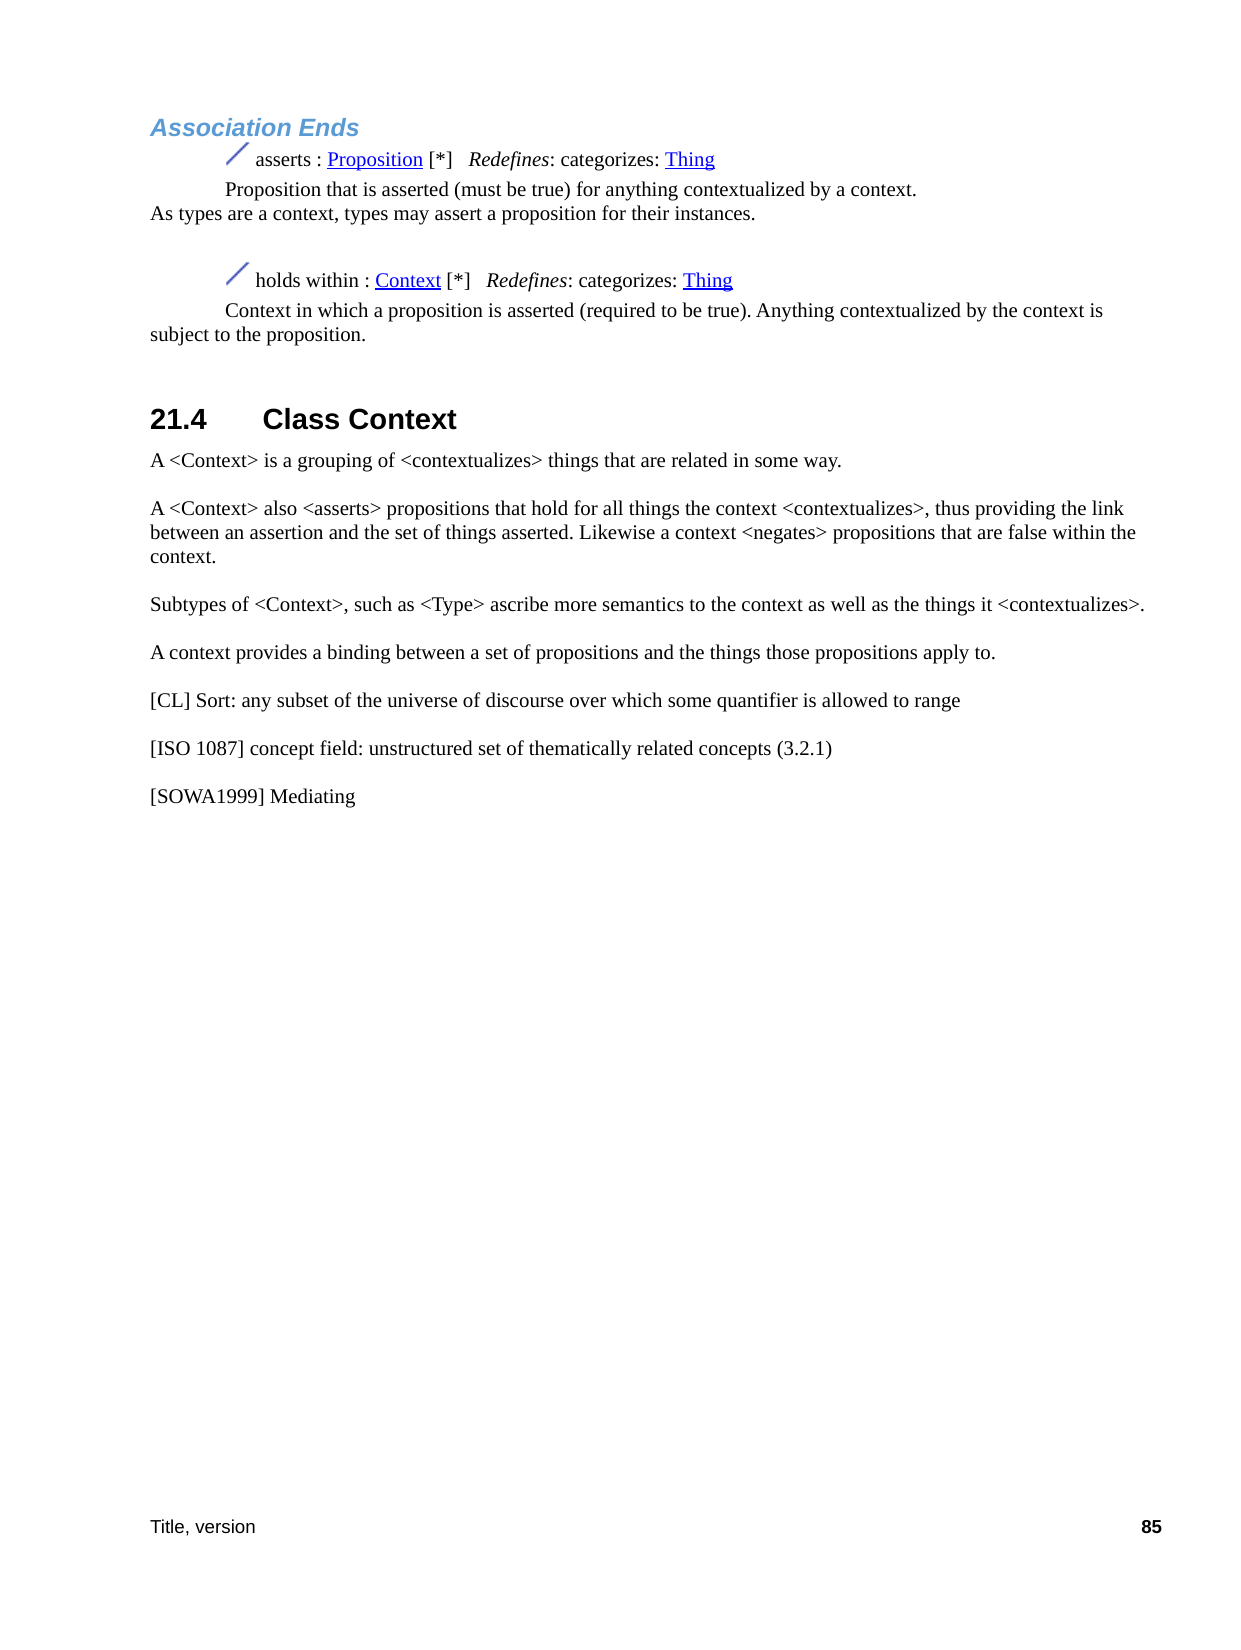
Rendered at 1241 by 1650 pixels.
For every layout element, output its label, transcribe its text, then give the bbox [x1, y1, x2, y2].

text asserts : Proposition [*] Redefines: categorizes: Thing [150, 141, 1165, 171]
subtitle Association Ends [150, 112, 1165, 141]
picture [225, 261, 251, 287]
text A <Context> is a grouping of <contextualizes> things that are related in some way. A <Context> also <asserts> propositions that hold for all things the context <contextualizes>, thus providing the link between an assertion and the set of things asserted. Likewise a context <negates> propositions that are false within the context. Subtypes of <Context>, such as <Type> ascribe more semantics to the context as well as the things it <contextualizes>. A context provides a binding between a set of propositions and the things those propositions apply to. [CL] Sort: any subset of the universe of discourse over which some quantifier is allowed to range [ISO 1087] concept field: unstructured set of thematically related concepts (3.2.1) [SOWA1999] Mediating [150, 447, 1165, 857]
text Proposition that is asserted (must be true) for anything contextualized by a context. As types are a context, types may assert a proposition for their instances. [150, 177, 1165, 249]
subtitle Class Context [150, 402, 1165, 436]
text holds within : Context [*] Redefines: categorizes: Thing [150, 262, 1165, 292]
picture [225, 141, 251, 167]
text Context in which a proposition is asserted (required to be true). Anything contextualized by the context is subject to the proposition. [150, 298, 1165, 346]
